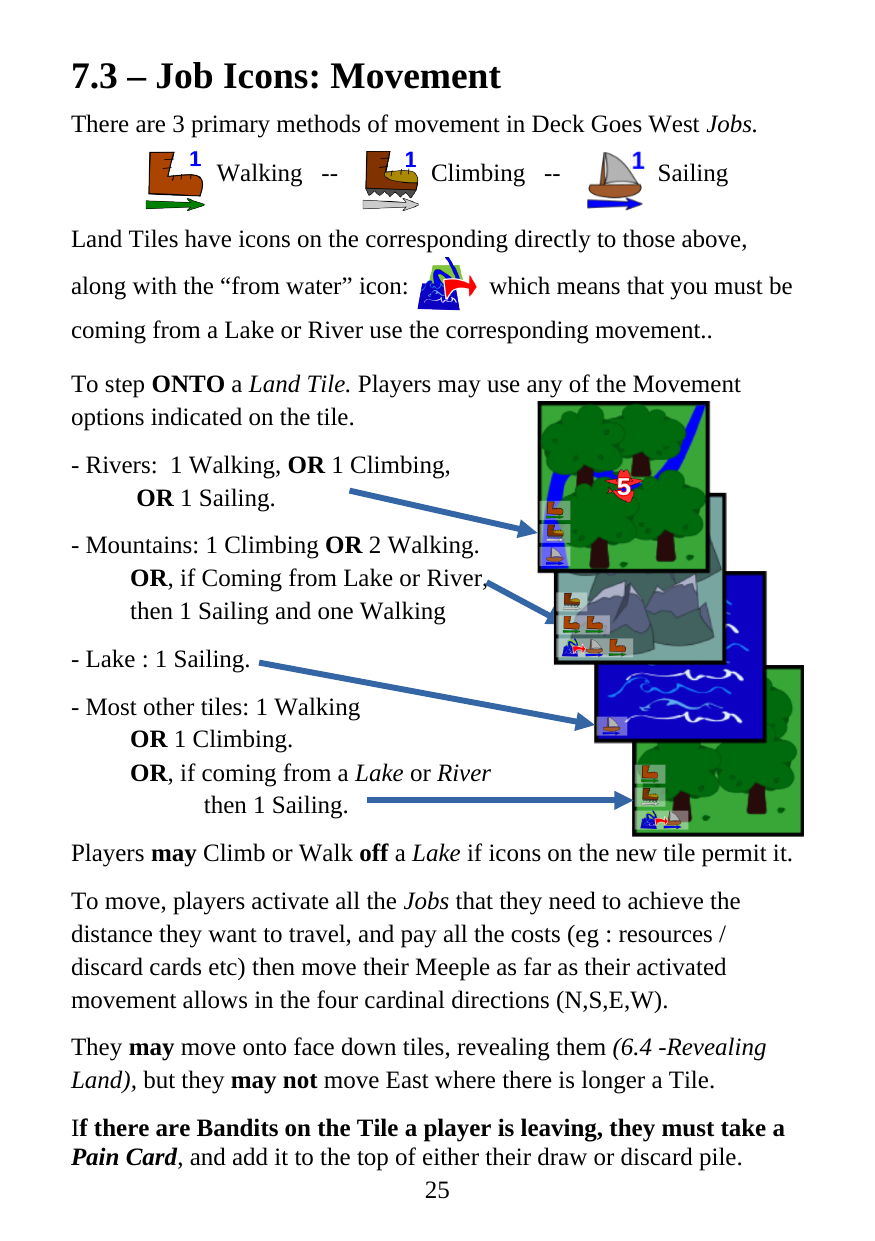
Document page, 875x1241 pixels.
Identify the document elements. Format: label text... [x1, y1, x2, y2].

text To step ONTO a Land Tile. Players may use any of the Movement options indicated on the tile. [71, 369, 803, 431]
text If there are Bandits on the Tile a player is leaving, they must take a Pain Card, and add it to the top of either their draw or discard pile. [71, 1113, 803, 1171]
text - Rivers: 1 Walking, OR 1 Climbing, OR 1 Sailing. [71, 450, 537, 511]
text -- Sailing [646, 150, 803, 212]
picture [362, 151, 419, 211]
text - Mountains: 1 Climbing OR 2 Walking. OR, if Coming from Lake or River, then 1 Sailing and one Walking [71, 530, 537, 625]
text Walking -- Climbing [71, 150, 585, 212]
picture [145, 151, 205, 211]
text Land Tiles have icons on the corresponding directly to those above, along with the “from water” icon: which means that you must be coming from a Lake or River use the corresponding movement.. [71, 224, 803, 344]
text Players may Climb or Walk off a Lake if icons on the new tile permit it. [71, 838, 803, 867]
text - Lake : 1 Sailing. [71, 644, 537, 673]
picture [415, 257, 478, 312]
text There are 3 primary methods of movement in Deck Goes West Jobs. [71, 109, 803, 137]
subtitle 7.3 – Job Icons: Movement [71, 53, 803, 96]
text To move, players activate all the Jobs that they need to achieve the distance they want to travel, and pay all the costs (eg : resources / discard cards etc) then move their Meeple as far as their activated movement allows in the four cardinal directions (N,S,E,W). [71, 886, 803, 1014]
picture [537, 401, 804, 837]
picture [585, 150, 646, 212]
text - Most other tiles: 1 Walking OR 1 Climbing. OR, if coming from a Lake or River then 1 Sailing. [71, 692, 537, 819]
text They may move onto face down tiles, revealing them (6.4 -Revealing Land), but they may not move East where there is longer a Tile. [71, 1032, 803, 1094]
